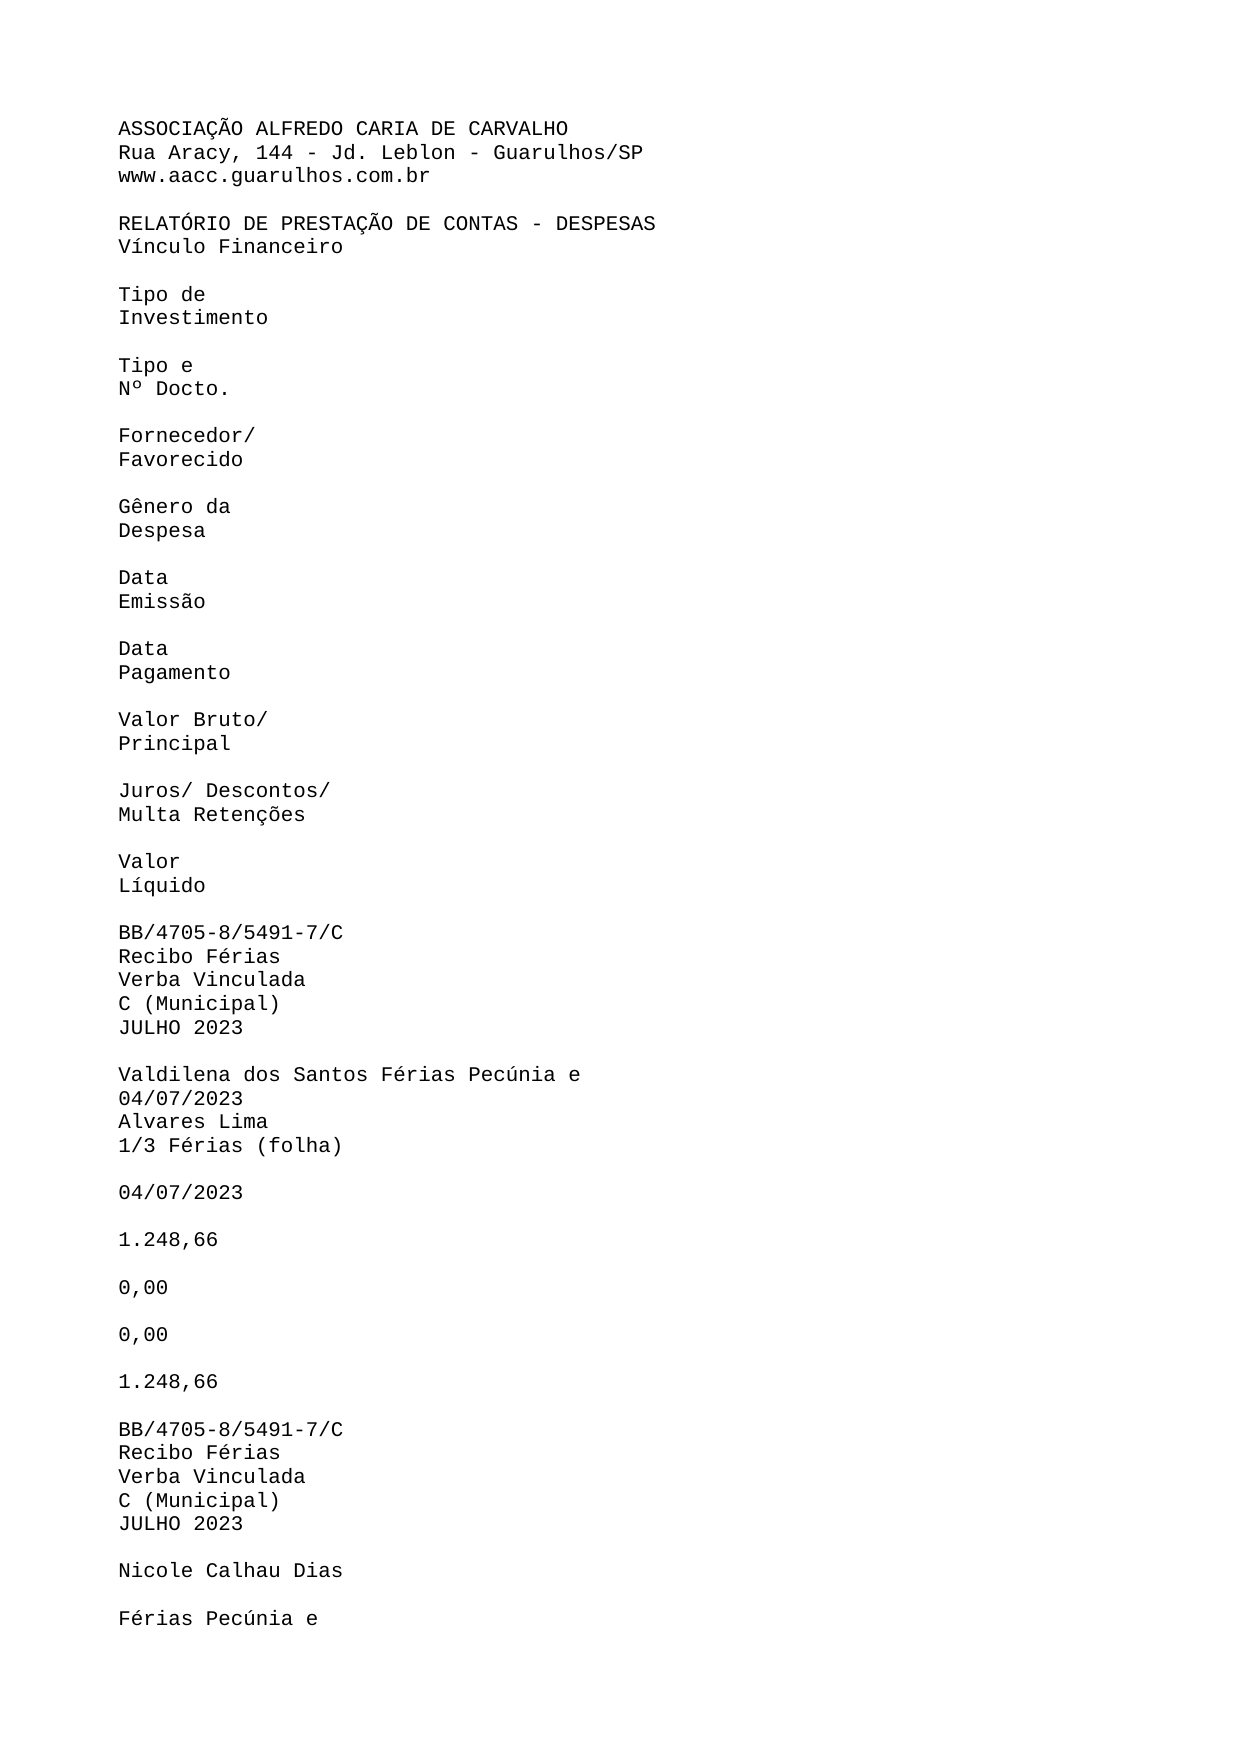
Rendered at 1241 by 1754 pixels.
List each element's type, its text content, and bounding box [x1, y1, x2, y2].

text Nicole Calhau Dias [118, 1561, 1122, 1584]
text JULHO 2023 [118, 1017, 1122, 1040]
text 0,00 [118, 1277, 1122, 1300]
text Emissão [118, 591, 1122, 615]
text Verba Vinculada [118, 969, 1122, 993]
text Recibo Férias [118, 1442, 1122, 1466]
text Tipo e [118, 354, 1122, 378]
text Valor Bruto/ [118, 709, 1122, 733]
text ASSOCIAÇÃO ALFREDO CARIA DE CARVALHO [118, 118, 1122, 142]
text Favorecido [118, 449, 1122, 473]
text 0,00 [118, 1324, 1122, 1348]
text Férias Pecúnia e [118, 1608, 1122, 1631]
text Investimento [118, 307, 1122, 331]
text Gênero da [118, 496, 1122, 520]
text 04/07/2023 [118, 1182, 1122, 1206]
text 04/07/2023 [118, 1088, 1122, 1111]
text Líquido [118, 875, 1122, 898]
text BB/4705-8/5491-7/C [118, 1419, 1122, 1442]
text Valor [118, 851, 1122, 875]
text 1/3 Férias (folha) [118, 1135, 1122, 1158]
text Alvares Lima [118, 1111, 1122, 1135]
text 1.248,66 [118, 1229, 1122, 1253]
text Nº Docto. [118, 378, 1122, 402]
text www.aacc.guarulhos.com.br [118, 165, 1122, 189]
text C (Municipal) [118, 993, 1122, 1017]
text Rua Aracy, 144 - Jd. Leblon - Guarulhos/SP [118, 142, 1122, 165]
text Multa Retenções [118, 804, 1122, 827]
text Recibo Férias [118, 946, 1122, 969]
text Verba Vinculada [118, 1466, 1122, 1489]
text Data [118, 638, 1122, 662]
text Pagamento [118, 662, 1122, 686]
text Tipo de [118, 284, 1122, 307]
text C (Municipal) [118, 1489, 1122, 1513]
text Despesa [118, 520, 1122, 544]
text Vínculo Financeiro [118, 236, 1122, 260]
text Principal [118, 733, 1122, 757]
text JULHO 2023 [118, 1513, 1122, 1537]
text Valdilena dos Santos Férias Pecúnia e [118, 1064, 1122, 1088]
text Fornecedor/ [118, 426, 1122, 449]
text Data [118, 567, 1122, 591]
text 1.248,66 [118, 1371, 1122, 1395]
text RELATÓRIO DE PRESTAÇÃO DE CONTAS - DESPESAS [118, 213, 1122, 236]
text BB/4705-8/5491-7/C [118, 922, 1122, 946]
text Juros/ Descontos/ [118, 780, 1122, 804]
